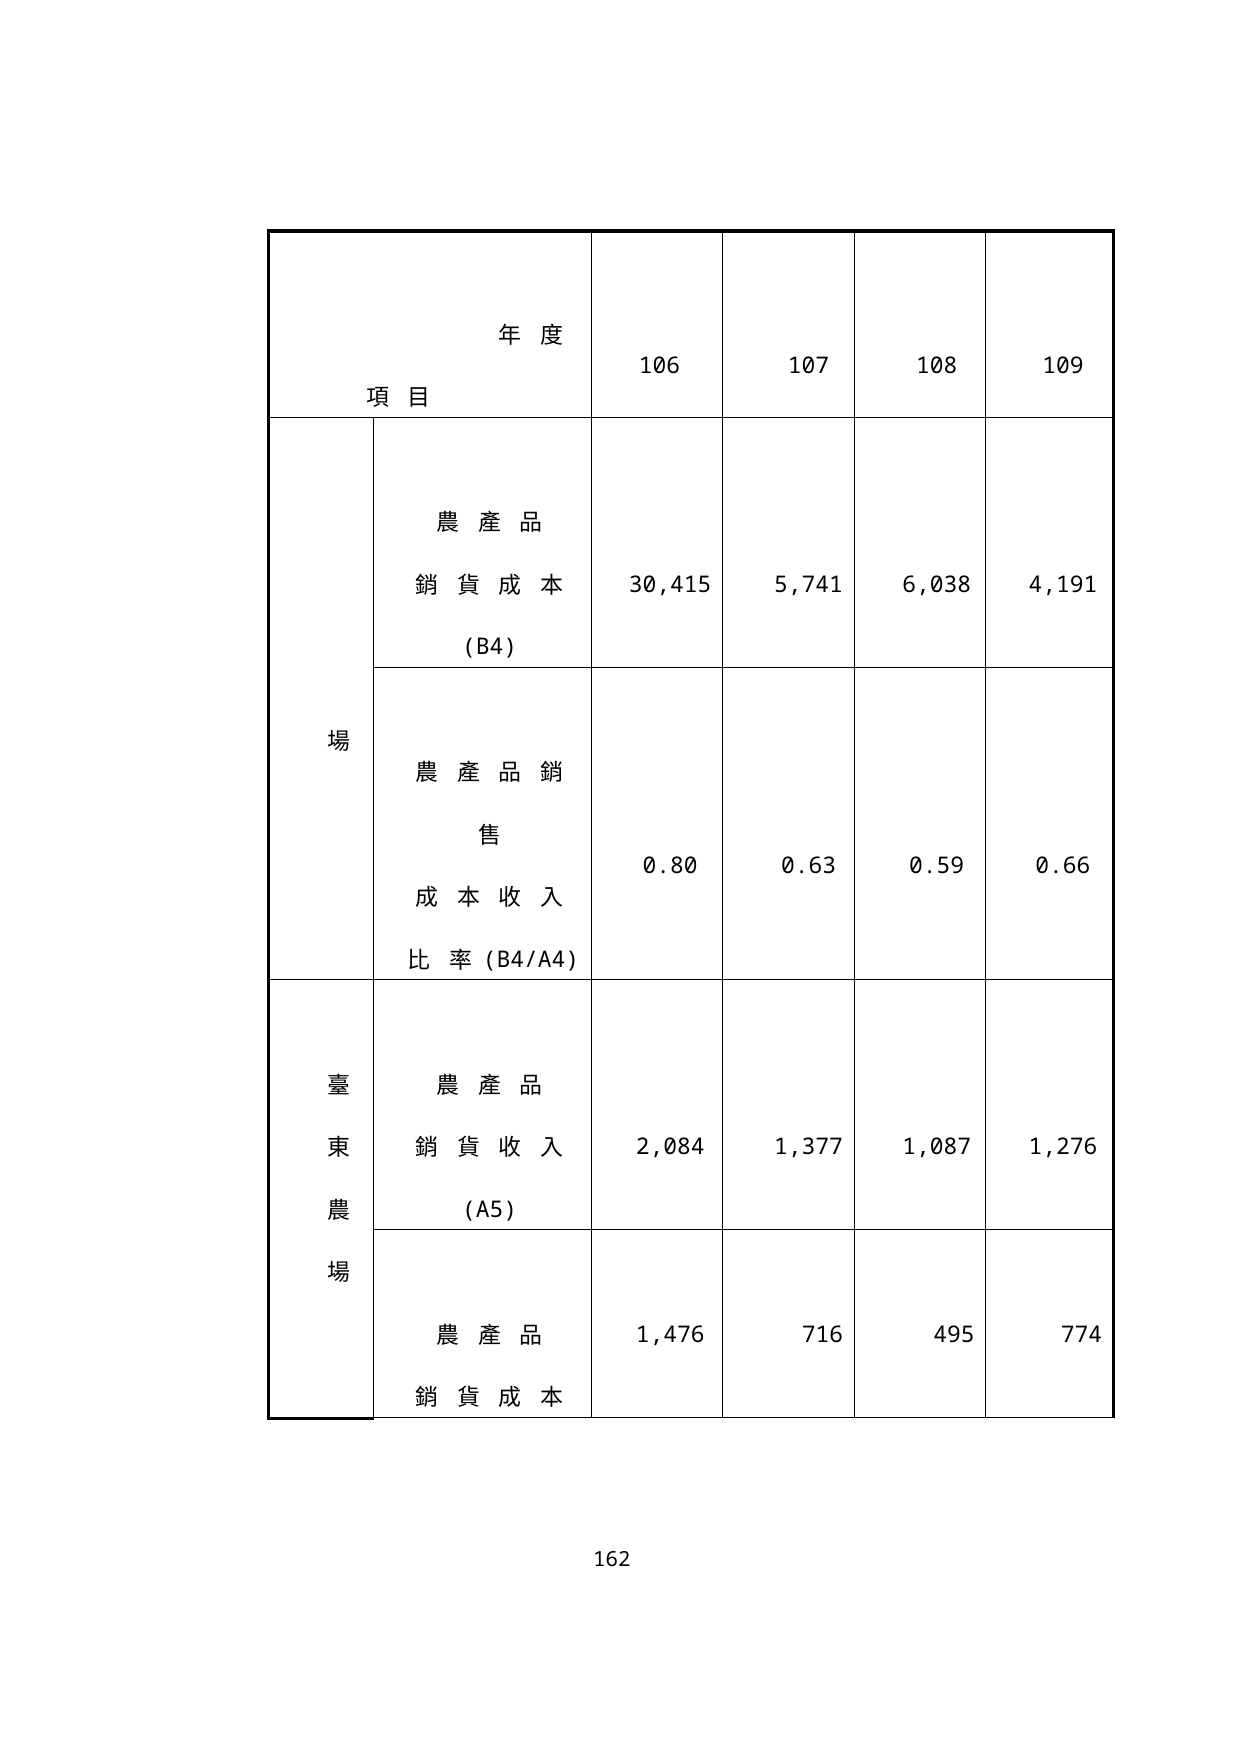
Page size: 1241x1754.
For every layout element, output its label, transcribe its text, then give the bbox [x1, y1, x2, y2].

table_cell 0.80 [592, 668, 722, 979]
table_cell 農產品 銷貨收入 (A5) [374, 980, 591, 1229]
table_header 108 [855, 233, 985, 417]
table_cell 2,084 [592, 980, 722, 1229]
table_header 年度 項目 [270, 233, 591, 417]
table_cell 495 [855, 1230, 985, 1417]
table_cell 774 [986, 1230, 1112, 1417]
table_cell 4,191 [986, 418, 1112, 667]
table_cell 0.59 [855, 668, 985, 979]
table_header 107 [723, 233, 854, 417]
table_cell 1,276 [986, 980, 1112, 1229]
table_header 106 [592, 233, 722, 417]
table_cell 1,377 [723, 980, 854, 1229]
table_cell 農產品銷售 成本收入比率(B4/A4) [374, 668, 591, 979]
table_cell 農產品 銷貨成本 (B4) [374, 418, 591, 667]
table_cell 臺東 農場 [270, 980, 373, 1417]
table_cell 716 [723, 1230, 854, 1417]
table_cell 0.63 [723, 668, 854, 979]
table_cell 30,415 [592, 418, 722, 667]
table_cell 5,741 [723, 418, 854, 667]
table_cell 0.66 [986, 668, 1112, 979]
table_cell 6,038 [855, 418, 985, 667]
table_cell 場 [270, 418, 373, 979]
table_cell 1,476 [592, 1230, 722, 1417]
table_cell 1,087 [855, 980, 985, 1229]
table_cell 農產品 銷貨成本 [374, 1230, 591, 1417]
table_header 109 [986, 233, 1112, 417]
